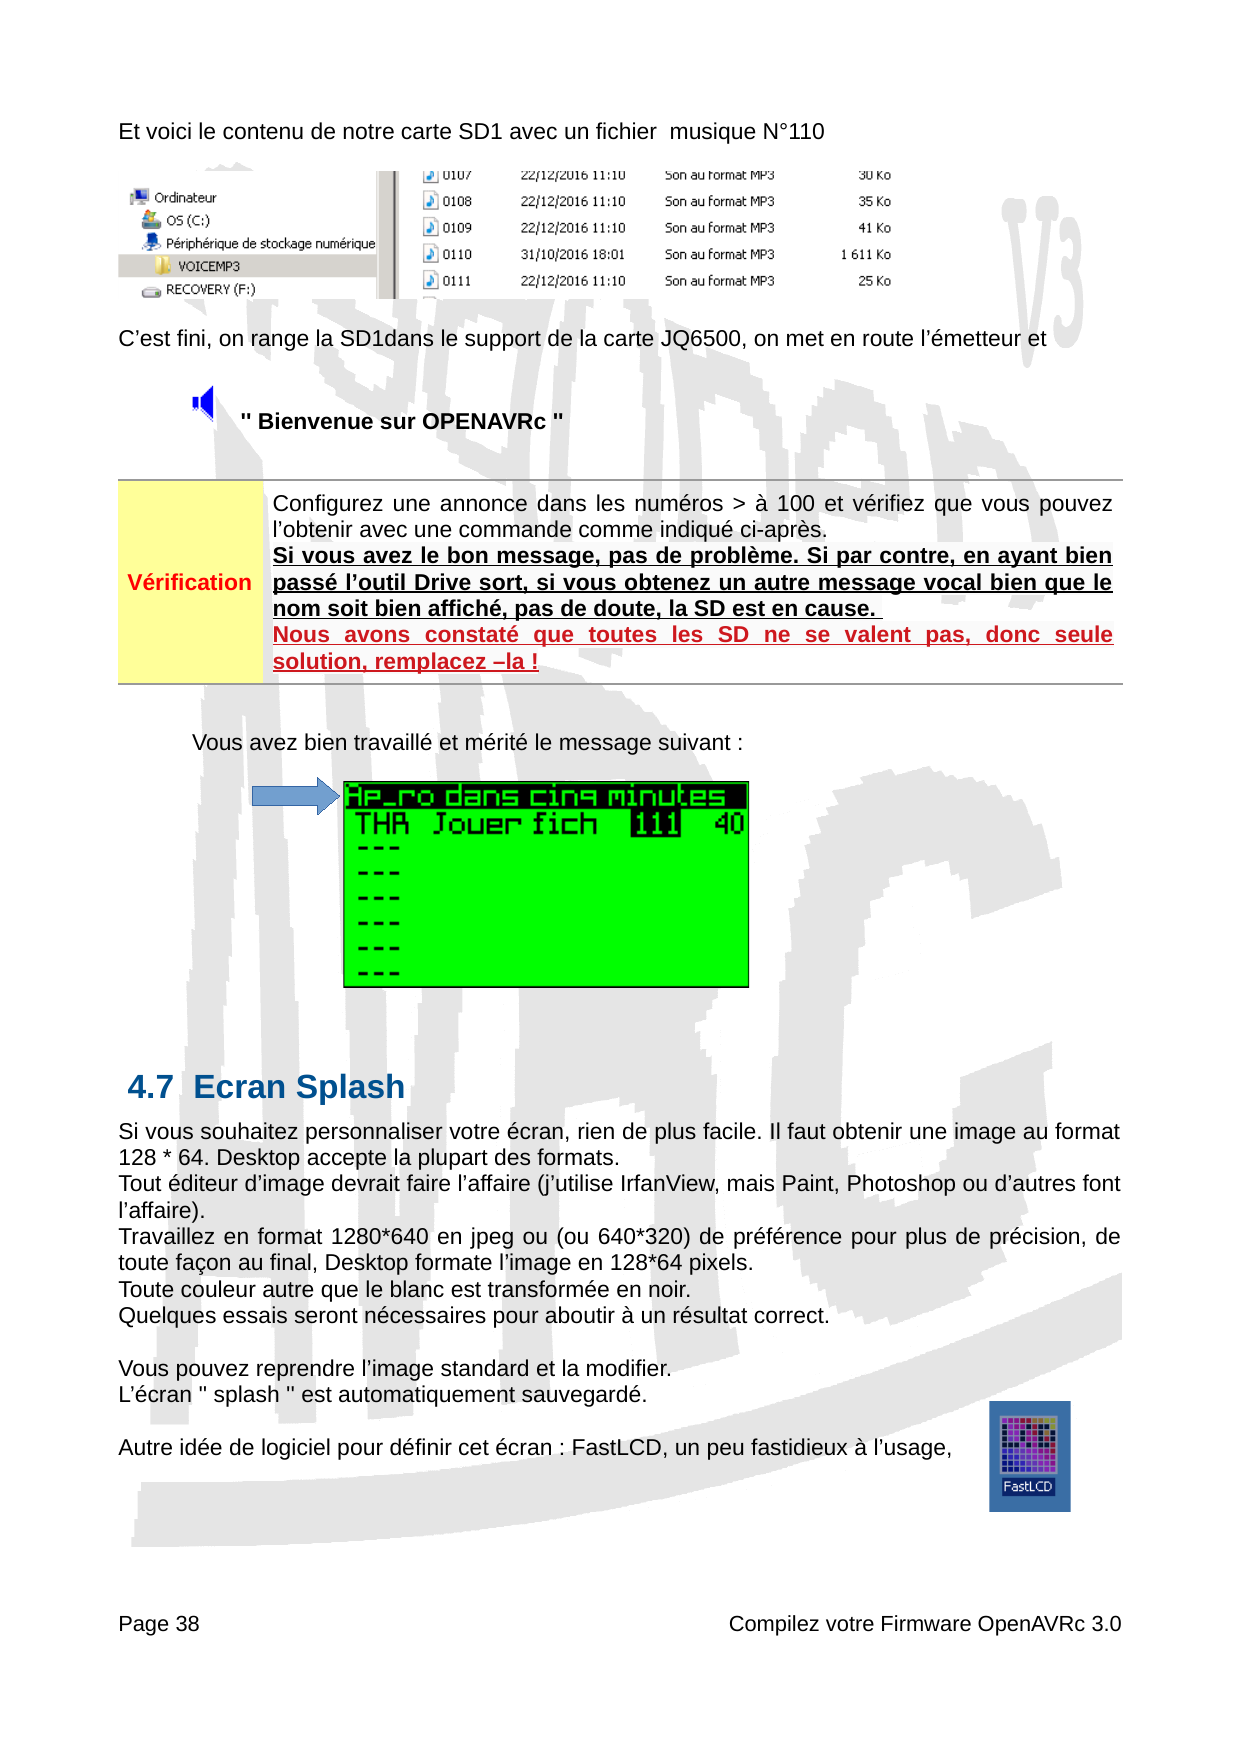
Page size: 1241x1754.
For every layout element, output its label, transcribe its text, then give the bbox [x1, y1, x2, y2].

picture [192, 378, 241, 430]
text Vous avez bien travaillé et mérité le message suivant : [118, 729, 1122, 755]
text Et voici le contenu de notre carte SD1 avec un fichier musique N°110 [118, 118, 1122, 144]
text Travaillez en format 1280*640 en jpeg ou (ou 640*320) de préférence pour plus de précision, de toute façon au final, Desktop formate l’image en 128*64 pixels. [118, 1223, 1122, 1276]
picture [343, 781, 750, 988]
subtitle Ecran Splash [118, 1066, 1122, 1105]
text Quelques essais seront nécessaires pour aboutir à un résultat correct. [118, 1302, 1122, 1328]
text Vous pouvez reprendre l’image standard et la modifier. [118, 1355, 1122, 1381]
text C’est fini, on range la SD1dans le support de la carte JQ6500, on met en route l’émetteur et [118, 325, 1122, 352]
text Tout éditeur d’image devrait faire l’affaire (j’utilise IrfanView, mais Paint, Photoshop ou d’autres font l’affaire). [118, 1170, 1122, 1223]
text L’écran '' splash '' est automatiquement sauvegardé. [118, 1381, 1122, 1407]
table_header Configurez une annonce dans les numéros > à 100 et vérifiez que vous pouvez l’obtenir avec une commande comme indiqué ci-après. Si vous avez le bon message, pas de problème. Si par contre, en ayant bien passé l’outil Drive sort, si vous obtenez un autre message vocal bien que le nom soit bien affiché, pas de doute, la SD est en cause. Nous avons constaté que toutes les SD ne se valent pas, donc seule solution, remplacez –la ! [264, 481, 1122, 683]
text '' Bienvenue sur OPENAVRc '' [118, 378, 1122, 434]
text Toute couleur autre que le blanc est transformée en noir. [118, 1276, 1122, 1302]
text Si vous souhaitez personnaliser votre écran, rien de plus facile. Il faut obtenir une image au format 128 * 64. Desktop accepte la plupart des formats. [118, 1118, 1122, 1170]
text Autre idée de logiciel pour définir cet écran : FastLCD, un peu fastidieux à l’usage, [118, 1434, 989, 1460]
table_header Vérification [118, 481, 263, 683]
